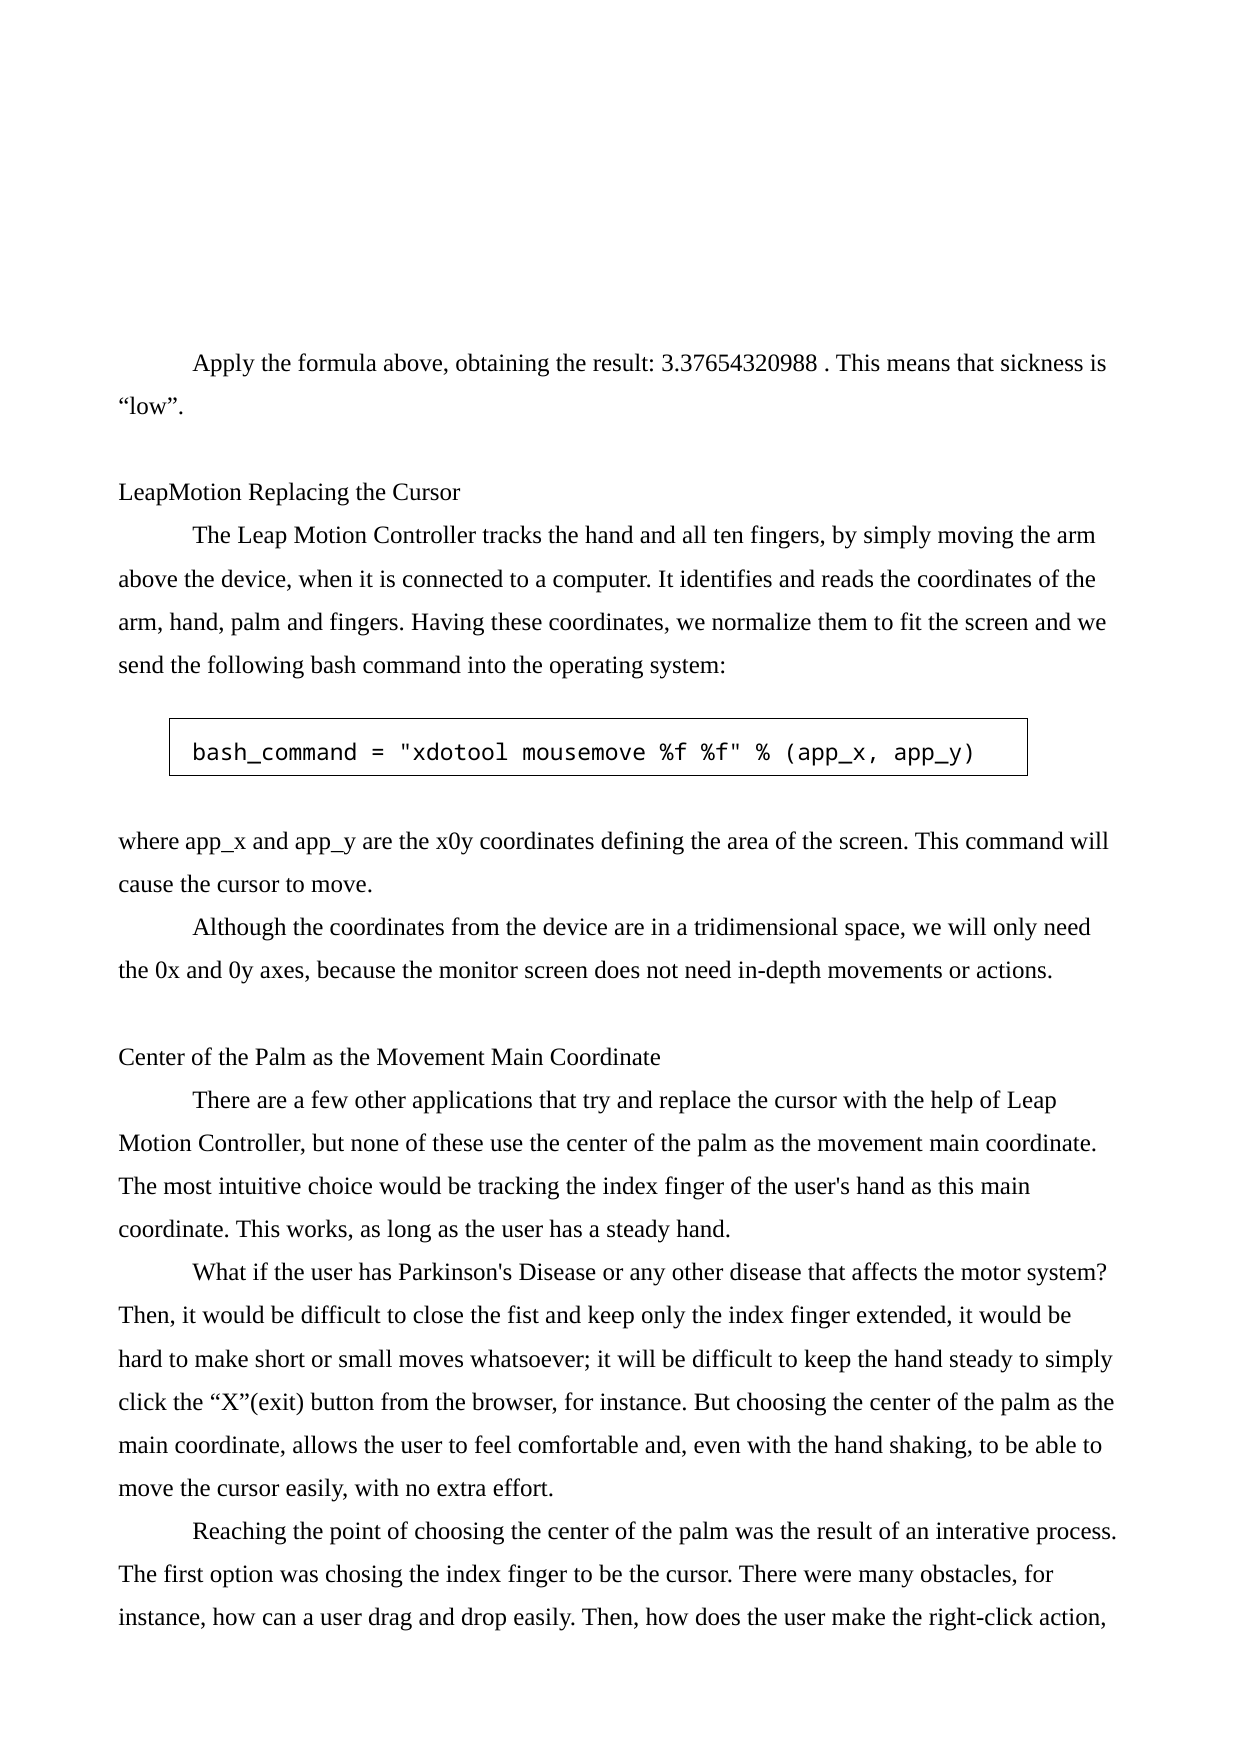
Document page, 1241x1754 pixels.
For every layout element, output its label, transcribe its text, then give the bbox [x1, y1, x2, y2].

text Reaching the point of choosing the center of the palm was the result of an interative process. The first option was chosing the index finger to be the cursor. There were many obstacles, for instance, how can a user drag and drop easily. Then, how does the user make the right-click action, [118, 1516, 1122, 1631]
text Center of the Palm as the Movement Main Coordinate [118, 1042, 1122, 1071]
text What if the user has Parkinson's Disease or any other disease that affects the motor system? Then, it would be difficult to close the fist and keep only the index finger extended, it would be hard to make short or small moves whatsoever; it will be difficult to keep the hand steady to simply click the “X”(exit) button from the browser, for instance. But choosing the center of the palm as the main coordinate, allows the user to feel comfortable and, even with the hand shaking, to be able to move the cursor easily, with no extra effort. [118, 1257, 1122, 1502]
text [1028, 736, 1122, 767]
text LeapMotion Replacing the Cursor [118, 477, 1122, 506]
text Apply the formula above, obtaining the result: 3.37654320988 . This means that sickness is “low”. [118, 348, 1122, 420]
text There are a few other applications that try and replace the cursor with the help of Leap Motion Controller, but none of these use the center of the palm as the movement main coordinate. The most intuitive choice would be tracking the index finger of the user's hand as this main coordinate. This works, as long as the user has a steady hand. [118, 1085, 1122, 1243]
text Although the coordinates from the device are in a tridimensional space, we will only need the 0x and 0y axes, because the monitor screen does not need in-depth movements or actions. [118, 912, 1122, 984]
text The Leap Motion Controller tracks the hand and all ten fingers, by simply moving the arm above the device, when it is connected to a computer. It identifies and reads the coordinates of the arm, hand, palm and fingers. Having these coordinates, we normalize them to fit the screen and we send the following bash command into the operating system: [118, 521, 1122, 679]
text where app_x and app_y are the x0y coordinates defining the area of the screen. This command will cause the cursor to move. [118, 826, 1122, 898]
text bash_command = "xdotool mousemove %f %f" % (app_x, app_y) [170, 736, 1027, 767]
text [118, 736, 169, 767]
